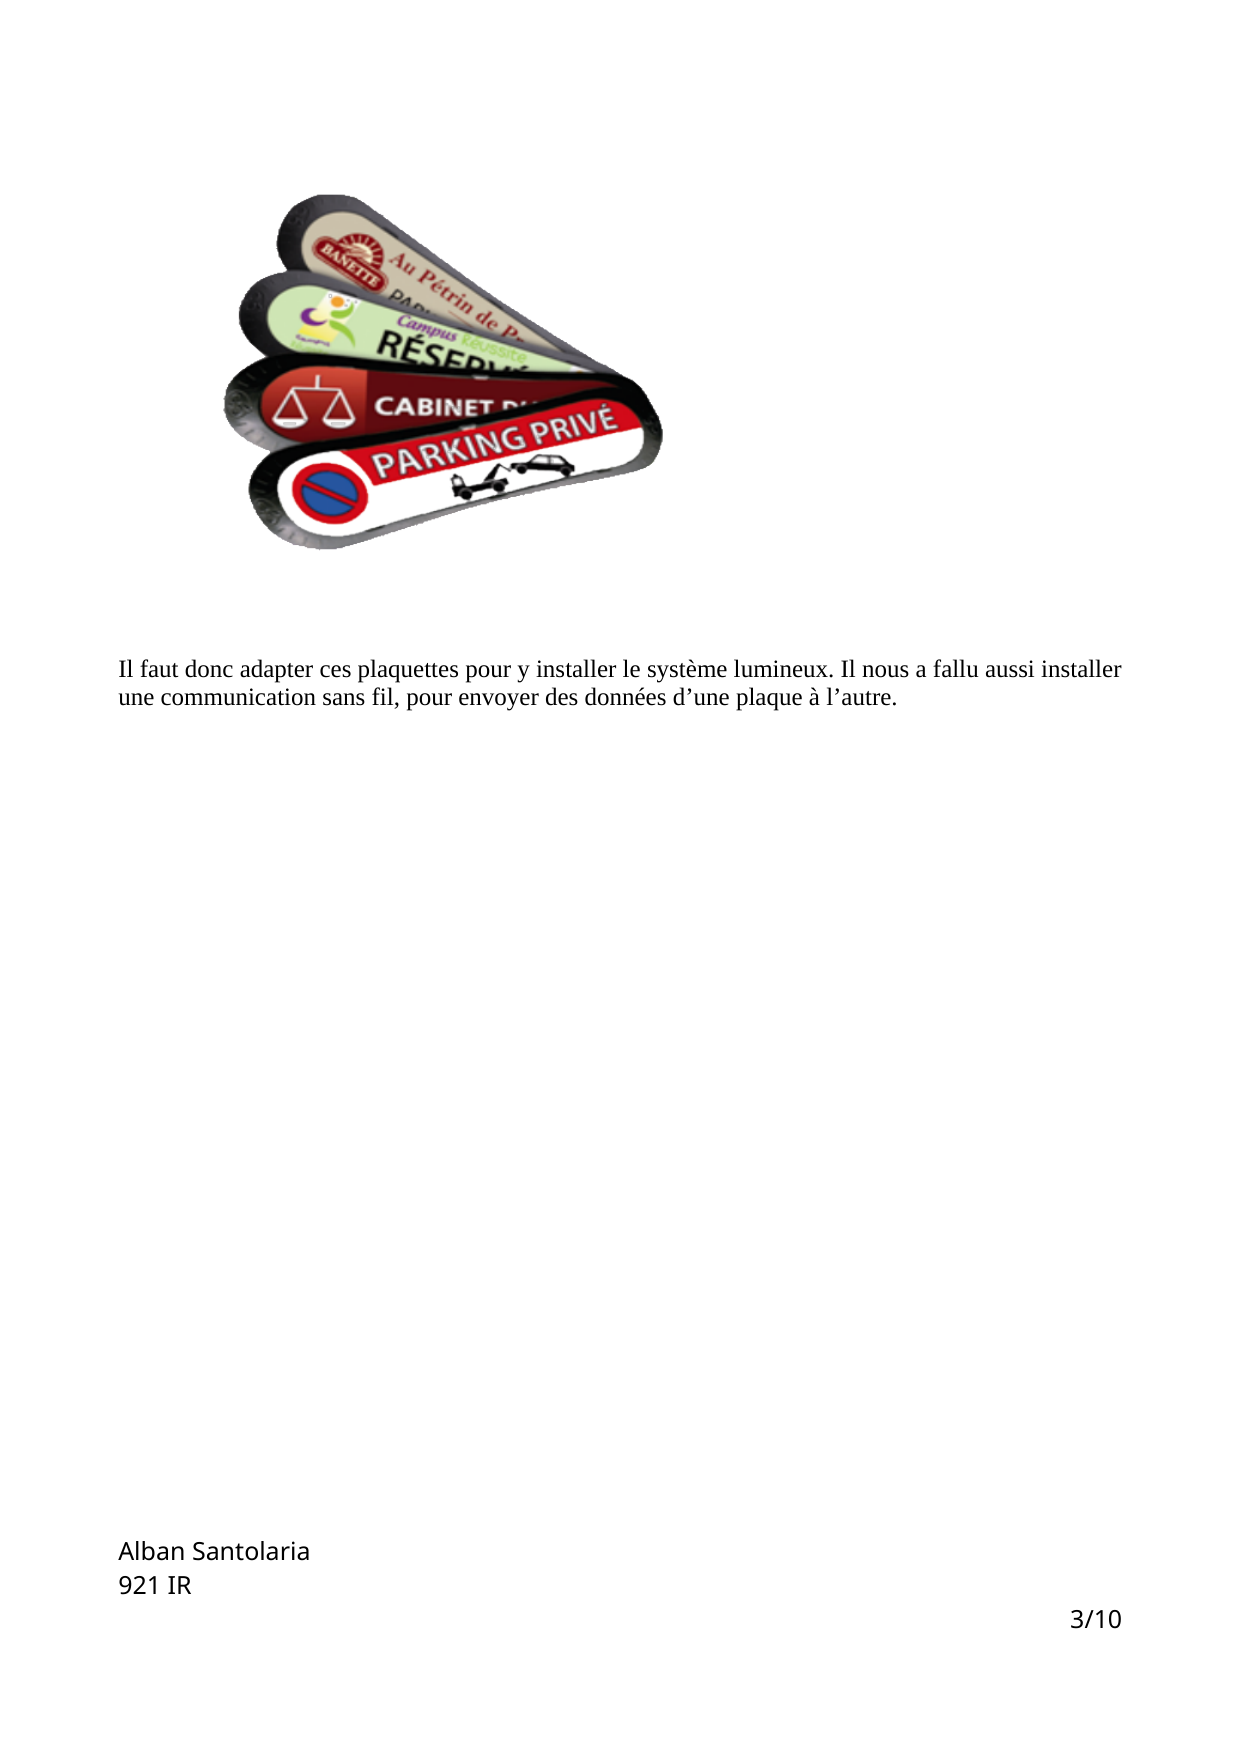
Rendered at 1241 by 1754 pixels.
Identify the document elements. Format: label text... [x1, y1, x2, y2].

text Il faut donc adapter ces plaquettes pour y installer le système lumineux. Il nous a fallu aussi installer une communication sans fil, pour envoyer des données d’une plaque à l’autre. [118, 654, 1122, 711]
picture [210, 172, 681, 572]
